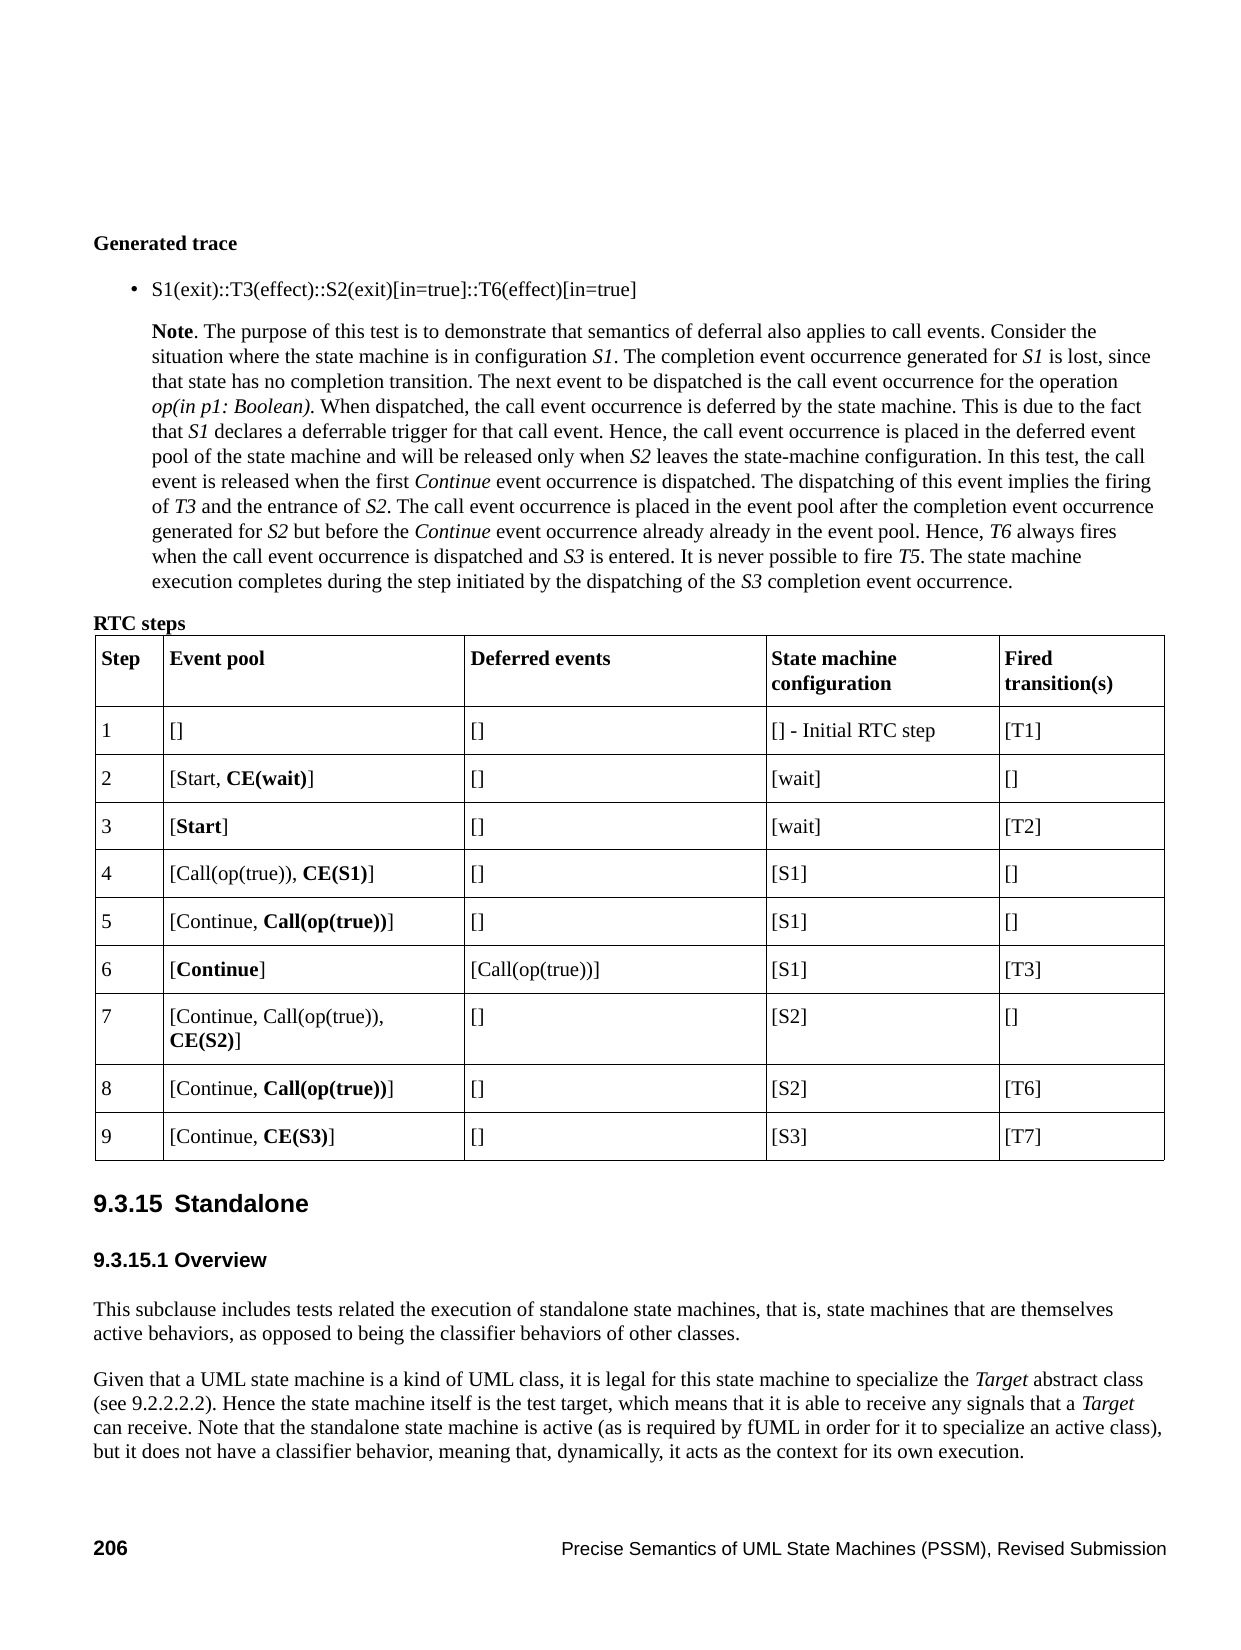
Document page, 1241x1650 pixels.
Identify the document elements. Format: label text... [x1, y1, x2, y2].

text Given that a UML state machine is a kind of UML class, it is legal for this state machine to specialize the Target abstract class (see 9.2.2.2.2). Hence the state machine itself is the test target, which means that it is able to receive any signals that a Target can receive. Note that the standalone state machine is active (as is required by fUML in order for it to specialize an active class), but it does not have a classifier behavior, meaning that, dynamically, it acts as the context for its own execution. [93, 1366, 1164, 1463]
table_cell [Continue, Call(op(true))] [164, 1065, 464, 1112]
table_cell [T7] [1000, 1113, 1164, 1160]
table_cell 2 [96, 755, 163, 802]
table_cell [] [1000, 898, 1164, 945]
table_cell [] [465, 850, 766, 897]
table_cell [] [465, 707, 766, 754]
table_cell 4 [96, 850, 163, 897]
table_cell [Continue, CE(S3)] [164, 1113, 464, 1160]
table_header State machine configuration [767, 636, 999, 706]
table_cell [S1] [767, 898, 999, 945]
table_header Step [96, 636, 163, 706]
table_cell [T1] [1000, 707, 1164, 754]
text This subclause includes tests related the execution of standalone state machines, that is, state machines that are themselves active behaviors, as opposed to being the classifier behaviors of other classes. [93, 1297, 1164, 1345]
table_cell [] [465, 898, 766, 945]
table_header Event pool [164, 636, 464, 706]
table_cell [Start] [164, 803, 464, 849]
subtitle Overview [93, 1247, 1164, 1272]
table_cell [] [164, 707, 464, 754]
table_cell [T6] [1000, 1065, 1164, 1112]
table_cell 5 [96, 898, 163, 945]
list Note. The purpose of this test is to demonstrate that semantics of deferral also applies to call events. Consider the situation where the state machine is in configuration S1. The completion event occurrence generated for S1 is lost, since that state has no completion transition. The next event to be dispatched is the call event occurrence for the operation op(in p1: Boolean). When dispatched, the call event occurrence is deferred by the state machine. This is due to the fact that S1 declares a deferrable trigger for that call event. Hence, the call event occurrence is placed in the deferred event pool of the state machine and will be released only when S2 leaves the state-machine configuration. In this test, the call event is released when the first Continue event occurrence is dispatched. The dispatching of this event implies the firing of T3 and the entrance of S2. The call event occurrence is placed in the event pool after the completion event occurrence generated for S2 but before the Continue event occurrence already already in the event pool. Hence, T6 always fires when the call event occurrence is dispatched and S3 is entered. It is never possible to fire T5. The state machine execution completes during the step initiated by the dispatching of the S3 completion event occurrence. [131, 318, 1164, 593]
table_cell [] - Initial RTC step [767, 707, 999, 754]
table_cell [S1] [767, 850, 999, 897]
table_cell [] [1000, 755, 1164, 802]
table_cell [Call(op(true)), CE(S1)] [164, 850, 464, 897]
table_cell [Continue] [164, 946, 464, 992]
table_cell [Continue, Call(op(true))] [164, 898, 464, 945]
table_cell [] [465, 1113, 766, 1160]
table_cell [] [465, 755, 766, 802]
subtitle Standalone [93, 1189, 1164, 1218]
table_cell [] [465, 1065, 766, 1112]
table_cell [S1] [767, 946, 999, 992]
table_cell [Start, CE(wait)] [164, 755, 464, 802]
text RTC steps [93, 609, 1164, 634]
table_cell [S3] [767, 1113, 999, 1160]
table_header Deferred events [465, 636, 766, 706]
table_cell [Continue, Call(op(true)), CE(S2)] [164, 994, 464, 1064]
table_cell 9 [96, 1113, 163, 1160]
table_cell [T3] [1000, 946, 1164, 992]
table_cell [Call(op(true))] [465, 946, 766, 992]
table_cell 8 [96, 1065, 163, 1112]
list S1(exit)::T3(effect)::S2(exit)[in=true]::T6(effect)[in=true] [131, 276, 1164, 301]
table_cell [wait] [767, 755, 999, 802]
table_cell [wait] [767, 803, 999, 849]
table_cell 7 [96, 994, 163, 1064]
table_cell 1 [96, 707, 163, 754]
table_cell [] [1000, 994, 1164, 1064]
text Generated trace [93, 231, 1164, 255]
table_cell [] [1000, 850, 1164, 897]
table_cell [S2] [767, 1065, 999, 1112]
table_cell [] [465, 994, 766, 1064]
table_cell [S2] [767, 994, 999, 1064]
table_cell [] [465, 803, 766, 849]
table_cell [T2] [1000, 803, 1164, 849]
table_header Fired transition(s) [1000, 636, 1164, 706]
table_cell 6 [96, 946, 163, 992]
table_cell 3 [96, 803, 163, 849]
